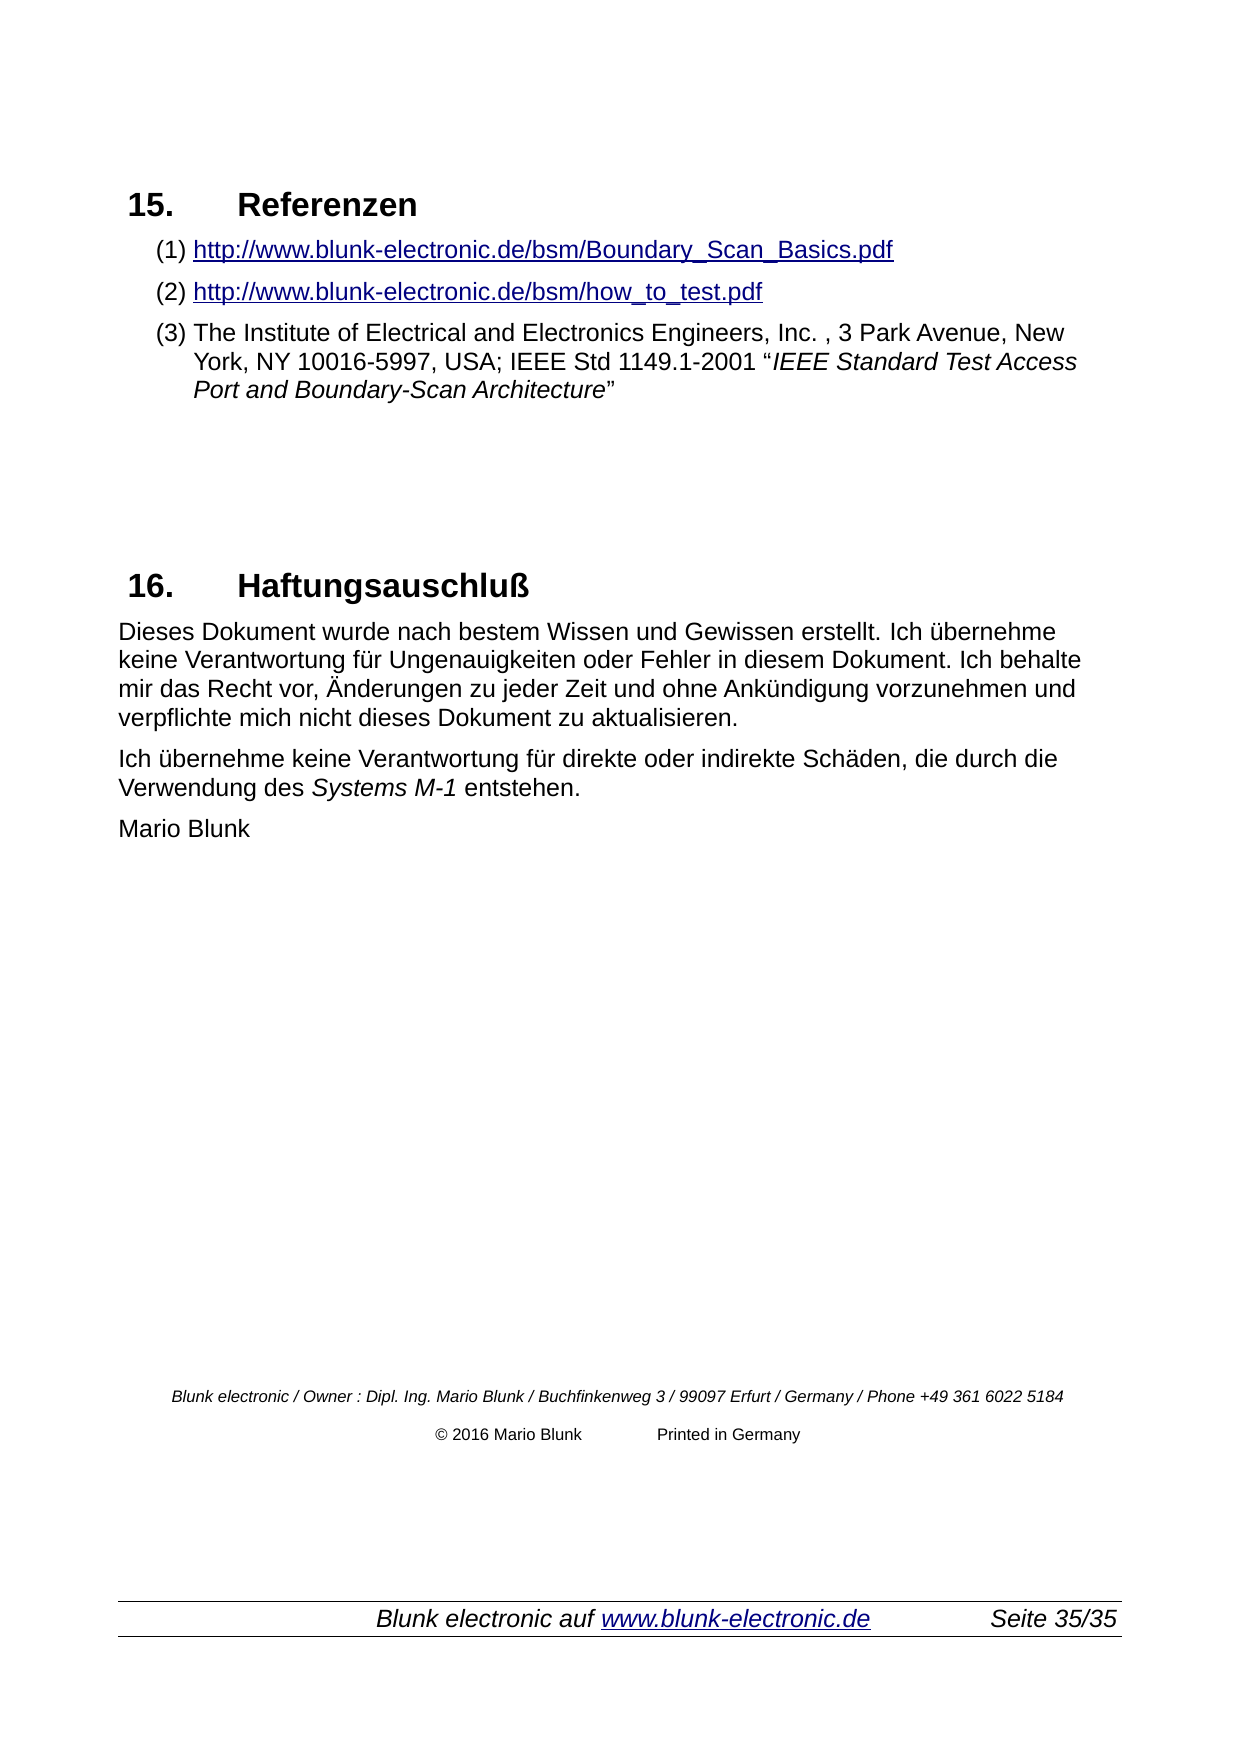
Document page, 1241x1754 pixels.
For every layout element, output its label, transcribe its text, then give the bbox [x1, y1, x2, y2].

list http://www.blunk-electronic.de/bsm/how_to_test.pdf [156, 277, 1122, 306]
subtitle Referenzen [118, 184, 1122, 223]
text © 2016 Mario Blunk Printed in Germany [118, 1425, 1122, 1444]
text Ich übernehme keine Verantwortung für direkte oder indirekte Schäden, die durch die Verwendung des Systems M-1 entstehen. [118, 744, 1122, 802]
text Blunk electronic / Owner : Dipl. Ing. Mario Blunk / Buchfinkenweg 3 / 99097 Erfurt / Germany / Phone +49 361 6022 5184 [118, 1387, 1122, 1406]
text Mario Blunk [118, 814, 1122, 843]
text Dieses Dokument wurde nach bestem Wissen und Gewissen erstellt. Ich übernehme keine Verantwortung für Ungenauigkeiten oder Fehler in diesem Dokument. Ich behalte mir das Recht vor, Änderungen zu jeder Zeit und ohne Ankündigung vorzunehmen und verpflichte mich nicht dieses Dokument zu aktualisieren. [118, 617, 1122, 732]
list The Institute of Electrical and Electronics Engineers, Inc. , 3 Park Avenue, New York, NY 10016-5997, USA; IEEE Std 1149.1-2001 “IEEE Standard Test Access Port and Boundary-Scan Architecture” [156, 318, 1122, 404]
subtitle Haftungsauschluß [118, 566, 1122, 604]
list http://www.blunk-electronic.de/bsm/Boundary_Scan_Basics.pdf [156, 236, 1122, 264]
